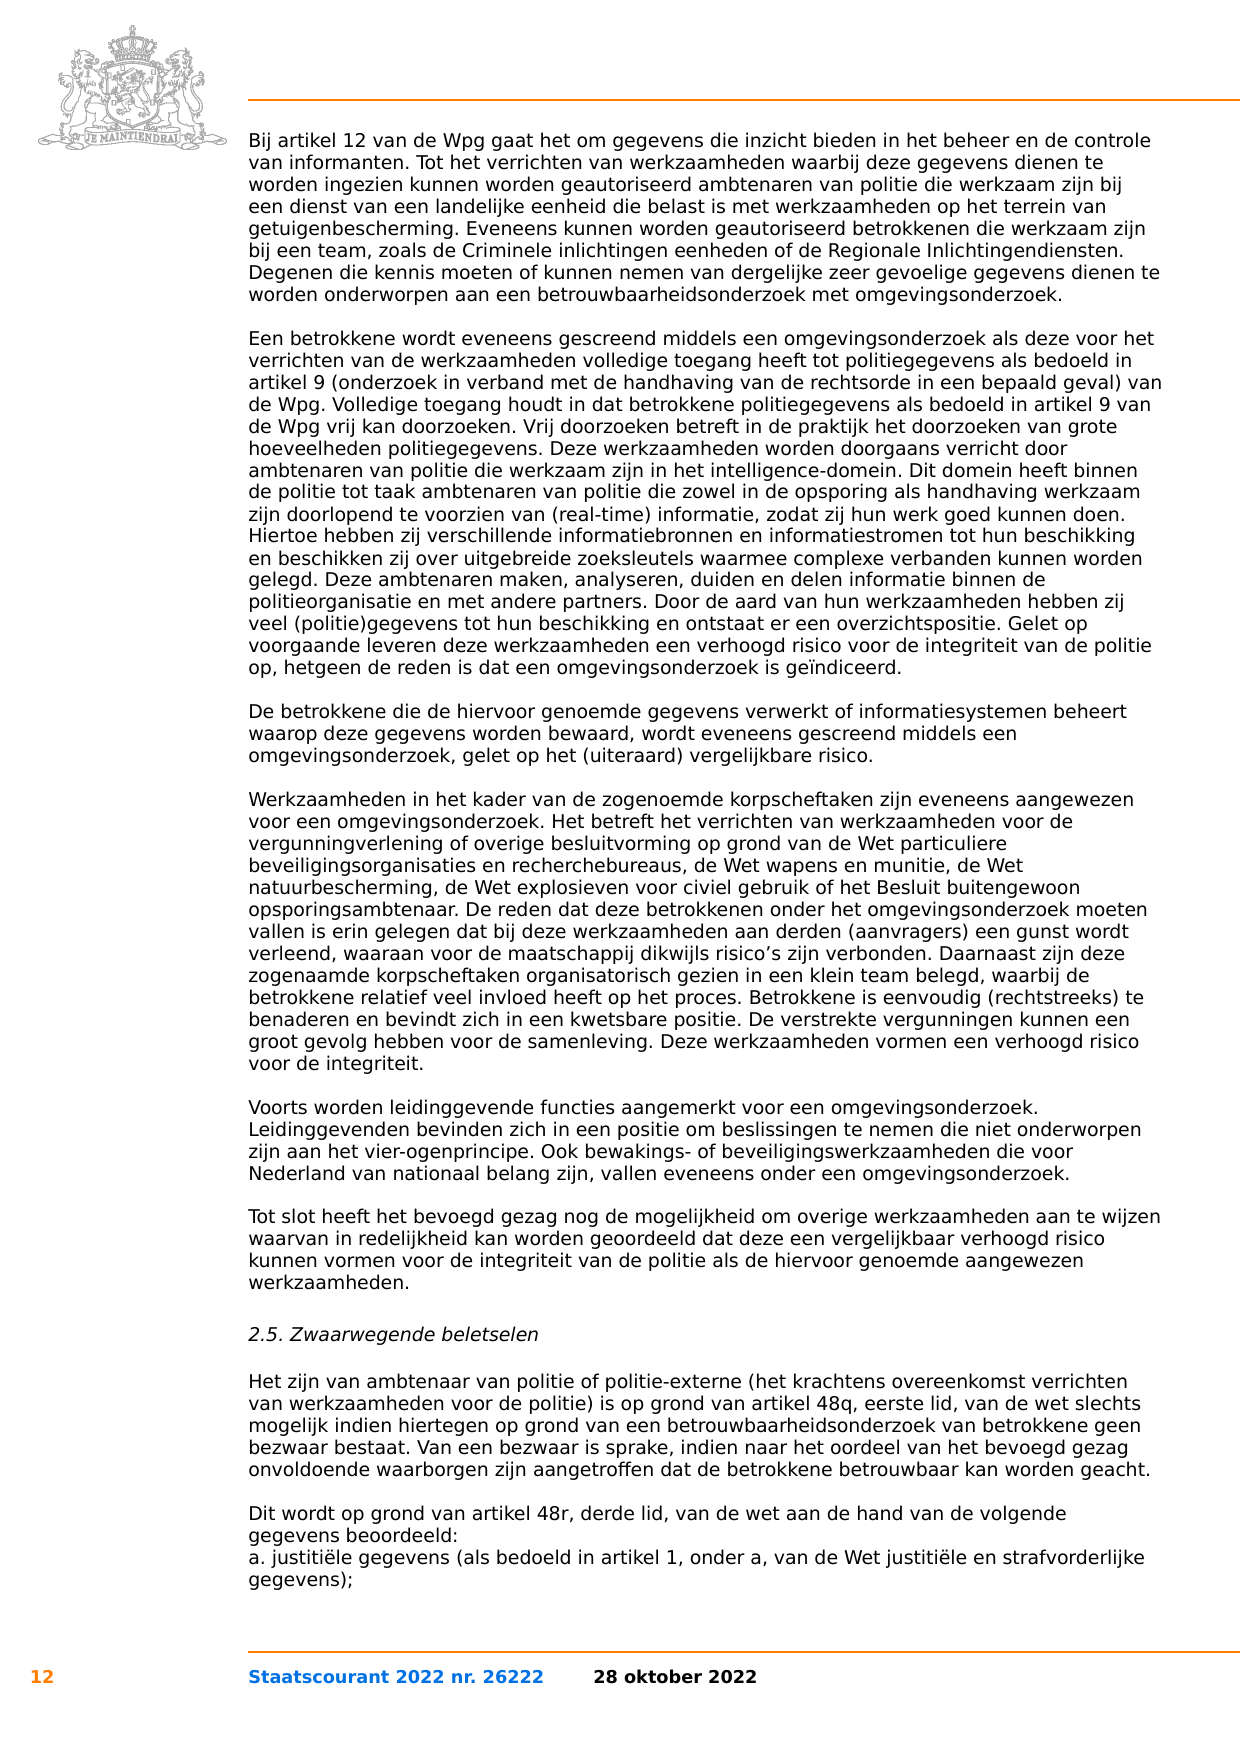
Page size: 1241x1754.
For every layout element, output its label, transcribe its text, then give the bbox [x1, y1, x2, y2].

subtitle 2.5. Zwaarwegende beletselen [248, 1324, 1163, 1346]
text Tot slot heeft het bevoegd gezag nog de mogelijkheid om overige werkzaamheden aan te wijzen waarvan in redelijkheid kan worden geoordeeld dat deze een vergelijkbaar verhoogd risico kunnen vormen voor de integriteit van de politie als de hiervoor genoemde aangewezen werkzaamheden. [248, 1206, 1163, 1294]
text a. justitiële gegevens (als bedoeld in artikel 1, onder a, van de Wet justitiële en strafvorderlijke gegevens); [248, 1547, 1163, 1591]
picture [38, 25, 227, 150]
text Voorts worden leidinggevende functies aangemerkt voor een omgevingsonderzoek. Leidinggevenden bevinden zich in een positie om beslissingen te nemen die niet onderworpen zijn aan het vier-ogenprincipe. Ook bewakings- of beveiligingswerkzaamheden die voor Nederland van nationaal belang zijn, vallen eveneens onder een omgevingsonderzoek. [248, 1097, 1163, 1184]
text Bij artikel 12 van de Wpg gaat het om gegevens die inzicht bieden in het beheer en de controle van informanten. Tot het verrichten van werkzaamheden waarbij deze gegevens dienen te worden ingezien kunnen worden geautoriseerd ambtenaren van politie die werkzaam zijn bij een dienst van een landelijke eenheid die belast is met werkzaamheden op het terrein van getuigenbescherming. Eveneens kunnen worden geautoriseerd betrokkenen die werkzaam zijn bij een team, zoals de Criminele inlichtingen eenheden of de Regionale Inlichtingendiensten. Degenen die kennis moeten of kunnen nemen van dergelijke zeer gevoelige gegevens dienen te worden onderworpen aan een betrouwbaarheidsonderzoek met omgevingsonderzoek. [248, 130, 1163, 306]
text Een betrokkene wordt eveneens gescreend middels een omgevingsonderzoek als deze voor het verrichten van de werkzaamheden volledige toegang heeft tot politiegegevens als bedoeld in artikel 9 (onderzoek in verband met de handhaving van de rechtsorde in een bepaald geval) van de Wpg. Volledige toegang houdt in dat betrokkene politiegegevens als bedoeld in artikel 9 van de Wpg vrij kan doorzoeken. Vrij doorzoeken betreft in de praktijk het doorzoeken van grote hoeveelheden politiegegevens. Deze werkzaamheden worden doorgaans verricht door ambtenaren van politie die werkzaam zijn in het intelligence-domein. Dit domein heeft binnen de politie tot taak ambtenaren van politie die zowel in de opsporing als handhaving werkzaam zijn doorlopend te voorzien van (real-time) informatie, zodat zij hun werk goed kunnen doen. Hiertoe hebben zij verschillende informatiebronnen en informatiestromen tot hun beschikking en beschikken zij over uitgebreide zoeksleutels waarmee complexe verbanden kunnen worden gelegd. Deze ambtenaren maken, analyseren, duiden en delen informatie binnen de politieorganisatie en met andere partners. Door de aard van hun werkzaamheden hebben zij veel (politie)gegevens tot hun beschikking en ontstaat er een overzichtspositie. Gelet op voorgaande leveren deze werkzaamheden een verhoogd risico voor de integriteit van de politie op, hetgeen de reden is dat een omgevingsonderzoek is geïndiceerd. [248, 328, 1163, 679]
text Dit wordt op grond van artikel 48r, derde lid, van de wet aan de hand van de volgende gegevens beoordeeld: [248, 1503, 1163, 1547]
text Werkzaamheden in het kader van de zogenoemde korpscheftaken zijn eveneens aangewezen voor een omgevingsonderzoek. Het betreft het verrichten van werkzaamheden voor de vergunningverlening of overige besluitvorming op grond van de Wet particuliere beveiligingsorganisaties en recherchebureaus, de Wet wapens en munitie, de Wet natuurbescherming, de Wet explosieven voor civiel gebruik of het Besluit buitengewoon opsporingsambtenaar. De reden dat deze betrokkenen onder het omgevingsonderzoek moeten vallen is erin gelegen dat bij deze werkzaamheden aan derden (aanvragers) een gunst wordt verleend, waaraan voor de maatschappij dikwijls risico’s zijn verbonden. Daarnaast zijn deze zogenaamde korpscheftaken organisatorisch gezien in een klein team belegd, waarbij de betrokkene relatief veel invloed heeft op het proces. Betrokkene is eenvoudig (rechtstreeks) te benaderen en bevindt zich in een kwetsbare positie. De verstrekte vergunningen kunnen een groot gevolg hebben voor de samenleving. Deze werkzaamheden vormen een verhoogd risico voor de integriteit. [248, 789, 1163, 1075]
text De betrokkene die de hiervoor genoemde gegevens verwerkt of informatiesystemen beheert waarop deze gegevens worden bewaard, wordt eveneens gescreend middels een omgevingsonderzoek, gelet op het (uiteraard) vergelijkbare risico. [248, 701, 1163, 767]
text Het zijn van ambtenaar van politie of politie-externe (het krachtens overeenkomst verrichten van werkzaamheden voor de politie) is op grond van artikel 48q, eerste lid, van de wet slechts mogelijk indien hiertegen op grond van een betrouwbaarheidsonderzoek van betrokkene geen bezwaar bestaat. Van een bezwaar is sprake, indien naar het oordeel van het bevoegd gezag onvoldoende waarborgen zijn aangetroffen dat de betrokkene betrouwbaar kan worden geacht. [248, 1371, 1163, 1481]
